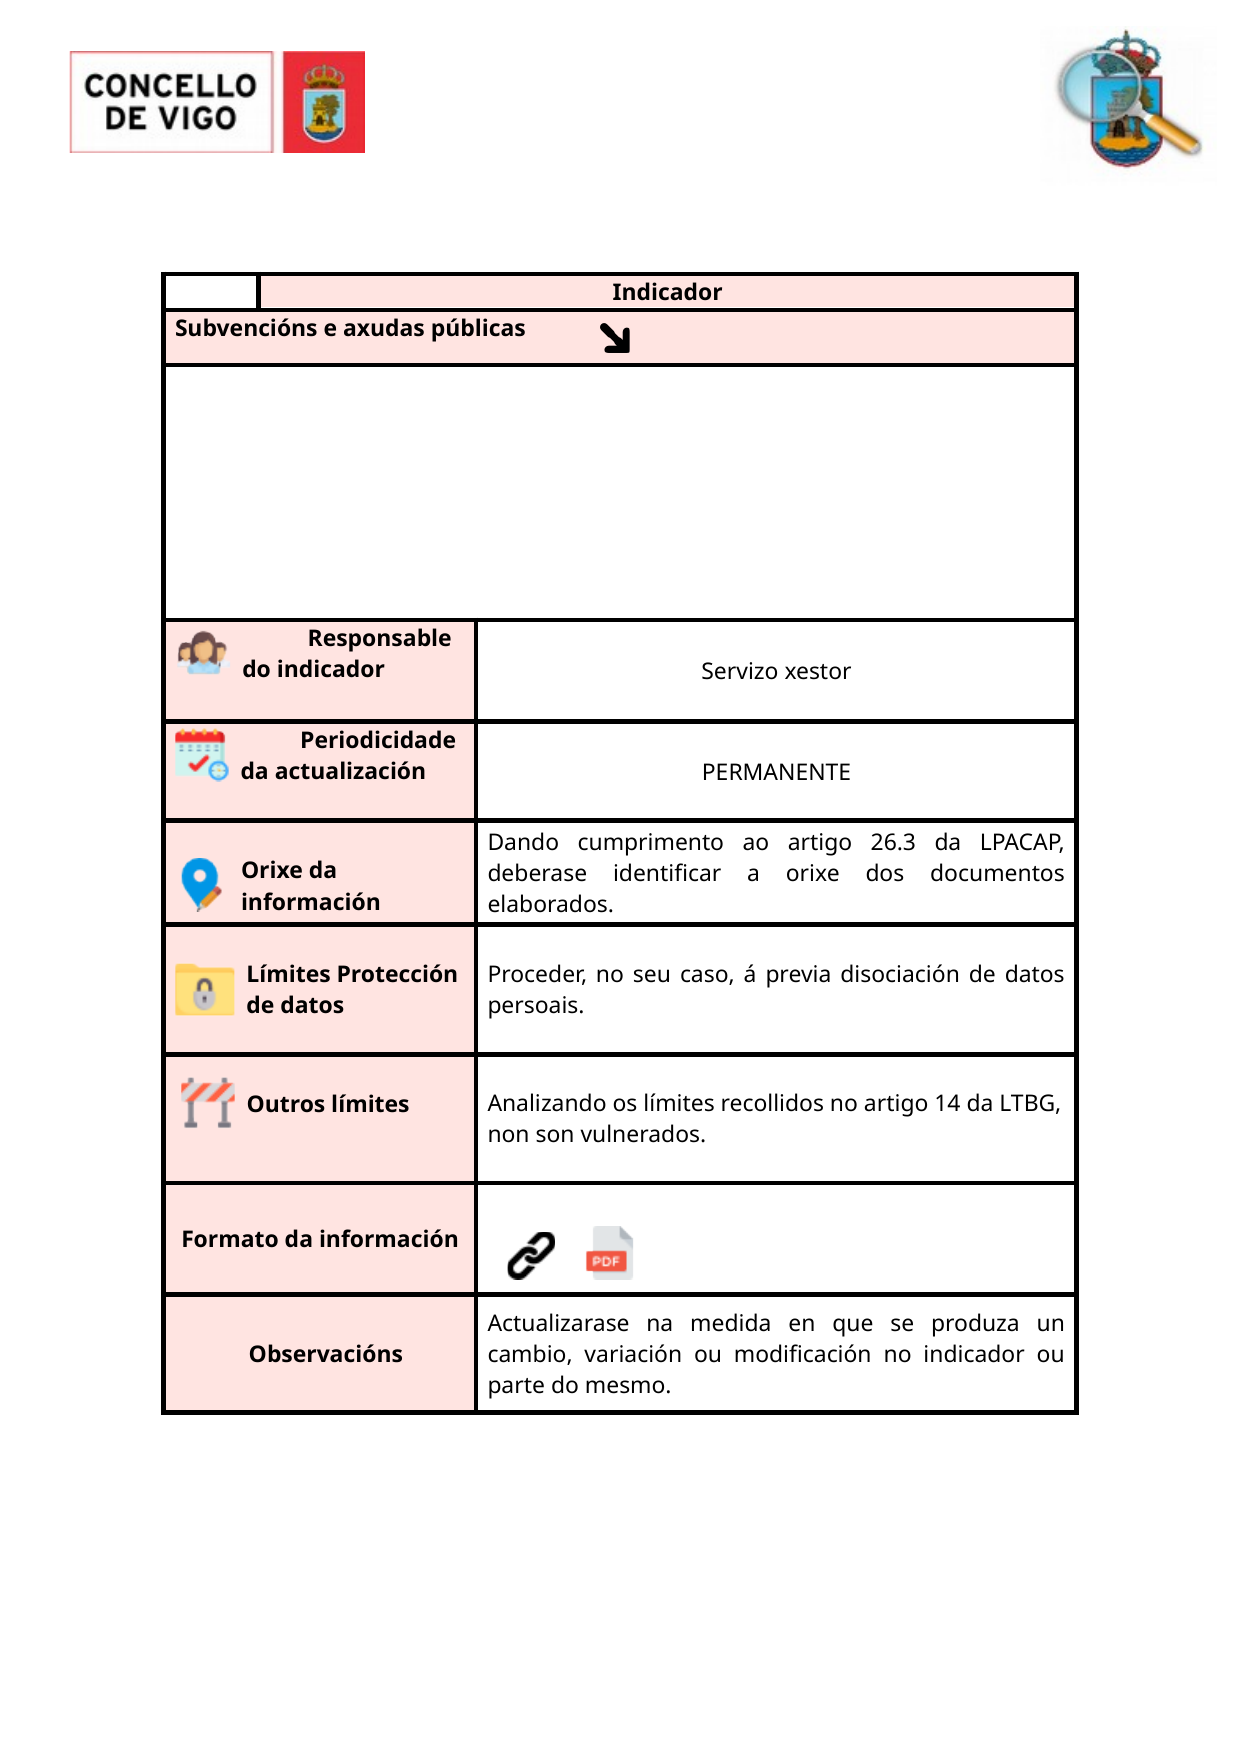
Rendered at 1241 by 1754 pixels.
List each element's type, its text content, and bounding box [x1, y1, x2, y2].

table_cell Periodicidade da actualización [166, 724, 474, 818]
picture [193, 870, 207, 882]
table_cell PERMANENTE [478, 724, 1074, 818]
table_cell Dando cumprimento ao artigo 26.3 da LPACAP, deberase identificar a orixe dos documentos elaborados. [478, 823, 1074, 922]
picture [181, 1076, 235, 1130]
table_cell Actualizarase na medida en que se produza un cambio, variación ou modificación no indicador ou parte do mesmo. [478, 1297, 1074, 1410]
table_cell Subvencións e axudas públicas [166, 312, 1074, 363]
table_cell Observacións [166, 1297, 474, 1410]
table_cell Outros límites [166, 1057, 474, 1181]
table_header Indicador [261, 276, 1074, 307]
table_cell Orixe da información [166, 823, 474, 922]
table_cell Formato da información [166, 1185, 474, 1292]
picture [507, 1232, 555, 1280]
picture [175, 728, 229, 782]
table_cell [478, 1185, 1074, 1292]
picture [600, 323, 630, 353]
picture [175, 960, 235, 1020]
picture [583, 1226, 637, 1280]
picture [177, 626, 231, 680]
table_cell Servizo xestor [478, 622, 1074, 719]
table_header [166, 276, 256, 307]
table_cell Límites Protección de datos [166, 927, 474, 1052]
picture [69, 51, 365, 153]
table_cell Responsable do indicador [166, 622, 474, 719]
table_cell [166, 367, 1074, 617]
table_cell Analizando os límites recollidos no artigo 14 da LTBG, non son vulnerados. [478, 1057, 1074, 1181]
table_cell Proceder, no seu caso, á previa disociación de datos persoais. [478, 927, 1074, 1052]
picture [1040, 26, 1218, 186]
picture [175, 858, 229, 912]
